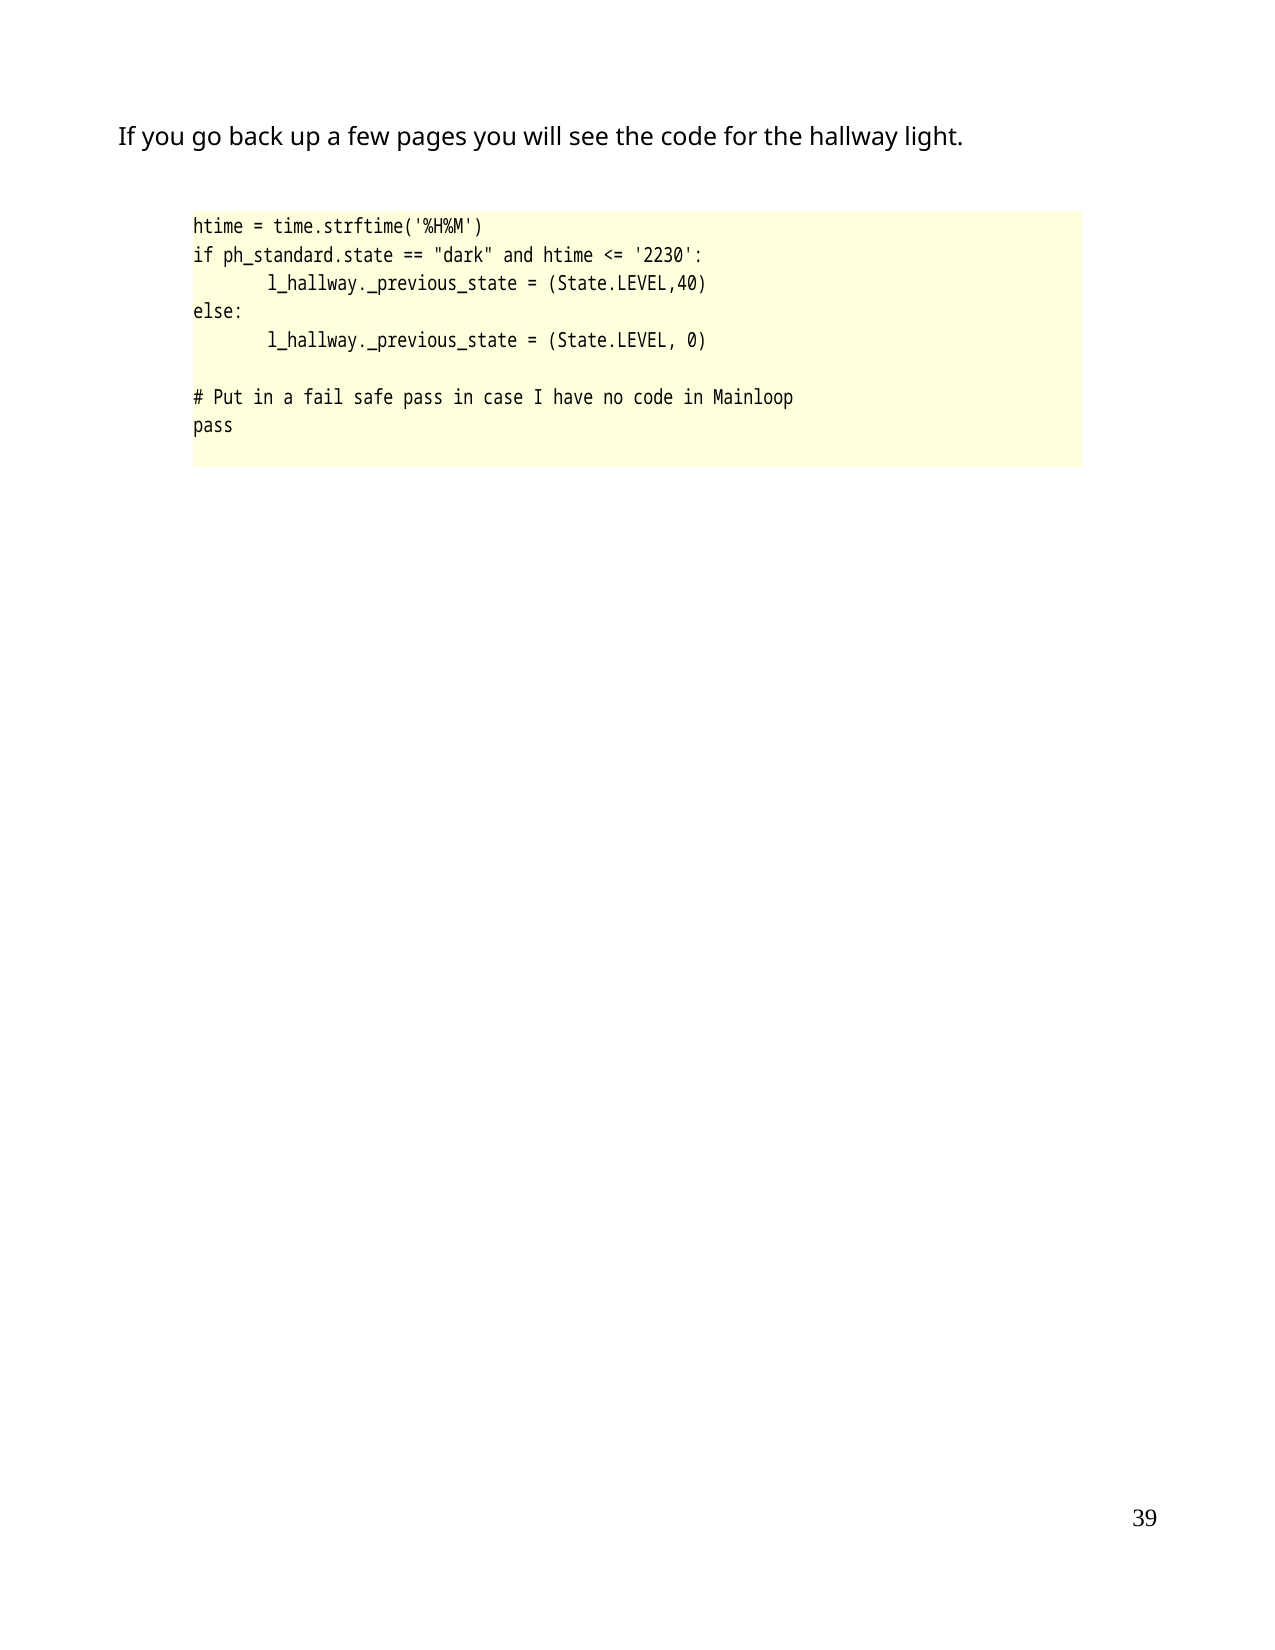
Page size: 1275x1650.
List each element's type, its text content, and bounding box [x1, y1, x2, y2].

text htime = time.strftime('%H%M') [193, 211, 1082, 240]
text If you go back up a few pages you will see the code for the hallway light. [118, 118, 1157, 152]
text l_hallway._previous_state = (State.LEVEL,40) [193, 268, 1082, 297]
text pass [193, 410, 1082, 439]
text else: [193, 297, 1082, 325]
text l_hallway._previous_state = (State.LEVEL, 0) [193, 325, 1082, 353]
text # Put in a fail safe pass in case I have no code in Mainloop [193, 382, 1082, 410]
text if ph_standard.state == "dark" and htime <= '2230': [193, 240, 1082, 268]
